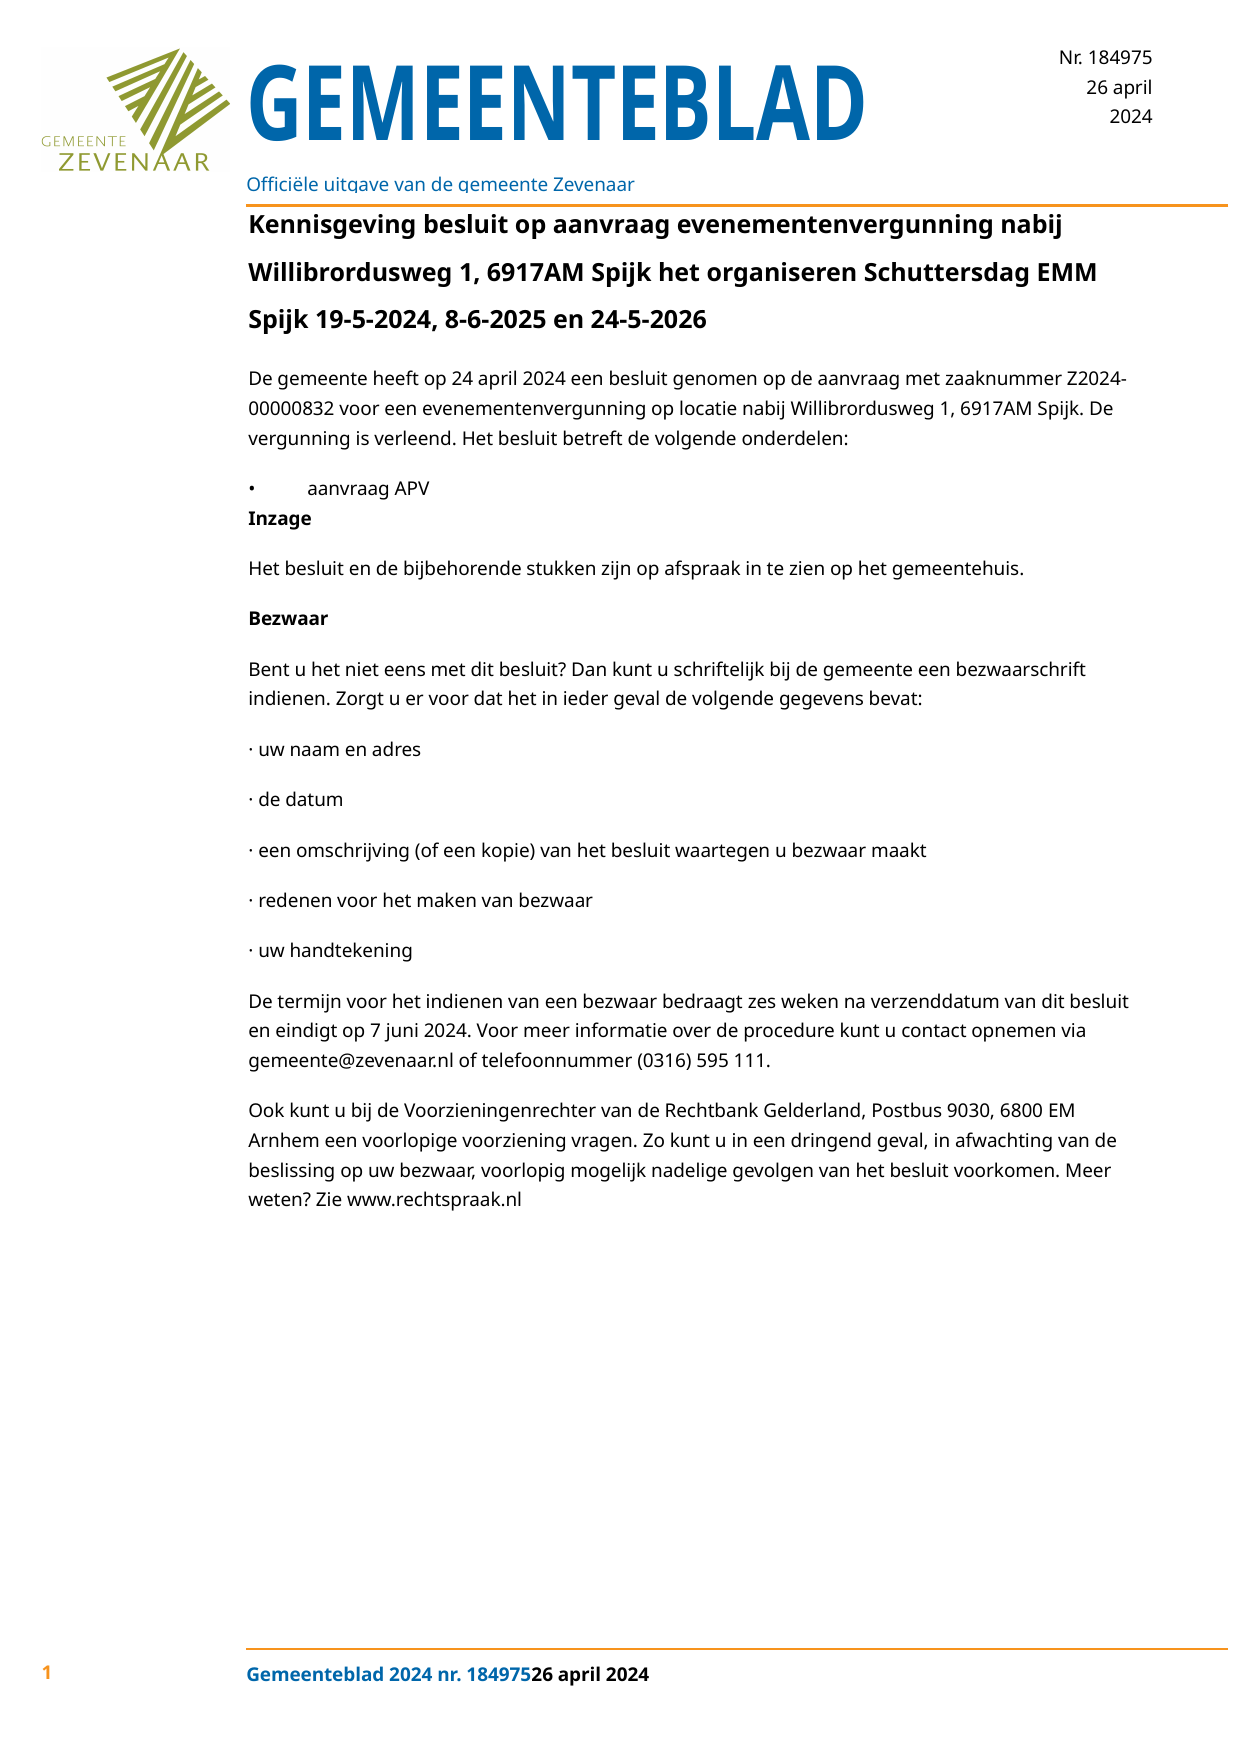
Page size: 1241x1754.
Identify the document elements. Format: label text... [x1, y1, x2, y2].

text Ook kunt u bij de Voorzieningenrechter van de Rechtbank Gelderland, Postbus 9030, 6800 EM Arnhem een voorlopige voorziening vragen. Zo kunt u in een dringend geval, in afwachting van de beslissing op uw bezwaar, voorlopig mogelijk nadelige gevolgen van het besluit voorkomen. Meer weten? Zie www.rechtspraak.nl [248, 1098, 1152, 1212]
text Bent u het niet eens met dit besluit? Dan kunt u schriftelijk bij de gemeente een bezwaarschrift indienen. Zorgt u er voor dat het in ieder geval de volgende gegevens bevat: [248, 656, 1152, 711]
text Bezwaar [248, 606, 1152, 631]
list aanvraag APV [248, 475, 1152, 501]
text De termijn voor het indienen van een bezwaar bedraagt zes weken na verzenddatum van dit besluit en eindigt op 7 juni 2024. Voor meer informatie over de procedure kunt u contact opnemen via gemeente@zevenaar.nl of telefoonnummer (0316) 595 111. [248, 988, 1152, 1073]
picture [41, 47, 231, 172]
text · de datum [248, 786, 1152, 812]
text · uw handtekening [248, 938, 1152, 963]
text Inzage [248, 505, 1152, 530]
text · uw naam en adres [248, 736, 1152, 762]
text Kennisgeving besluit op aanvraag evenementenvergunning nabij Willibrordusweg 1, 6917AM Spijk het organiseren Schuttersdag EMM Spijk 19-5-2024, 8-6-2025 en 24-5-2026 [248, 207, 1152, 336]
text De gemeente heeft op 24 april 2024 een besluit genomen op de aanvraag met zaaknummer Z2024-00000832 voor een evenementenvergunning op locatie nabij Willibrordusweg 1, 6917AM Spijk. De vergunning is verleend. Het besluit betreft de volgende onderdelen: [248, 366, 1152, 450]
text · redenen voor het maken van bezwaar [248, 887, 1152, 913]
text · een omschrijving (of een kopie) van het besluit waartegen u bezwaar maakt [248, 837, 1152, 862]
text Het besluit en de bijbehorende stukken zijn op afspraak in te zien op het gemeentehuis. [248, 555, 1152, 581]
